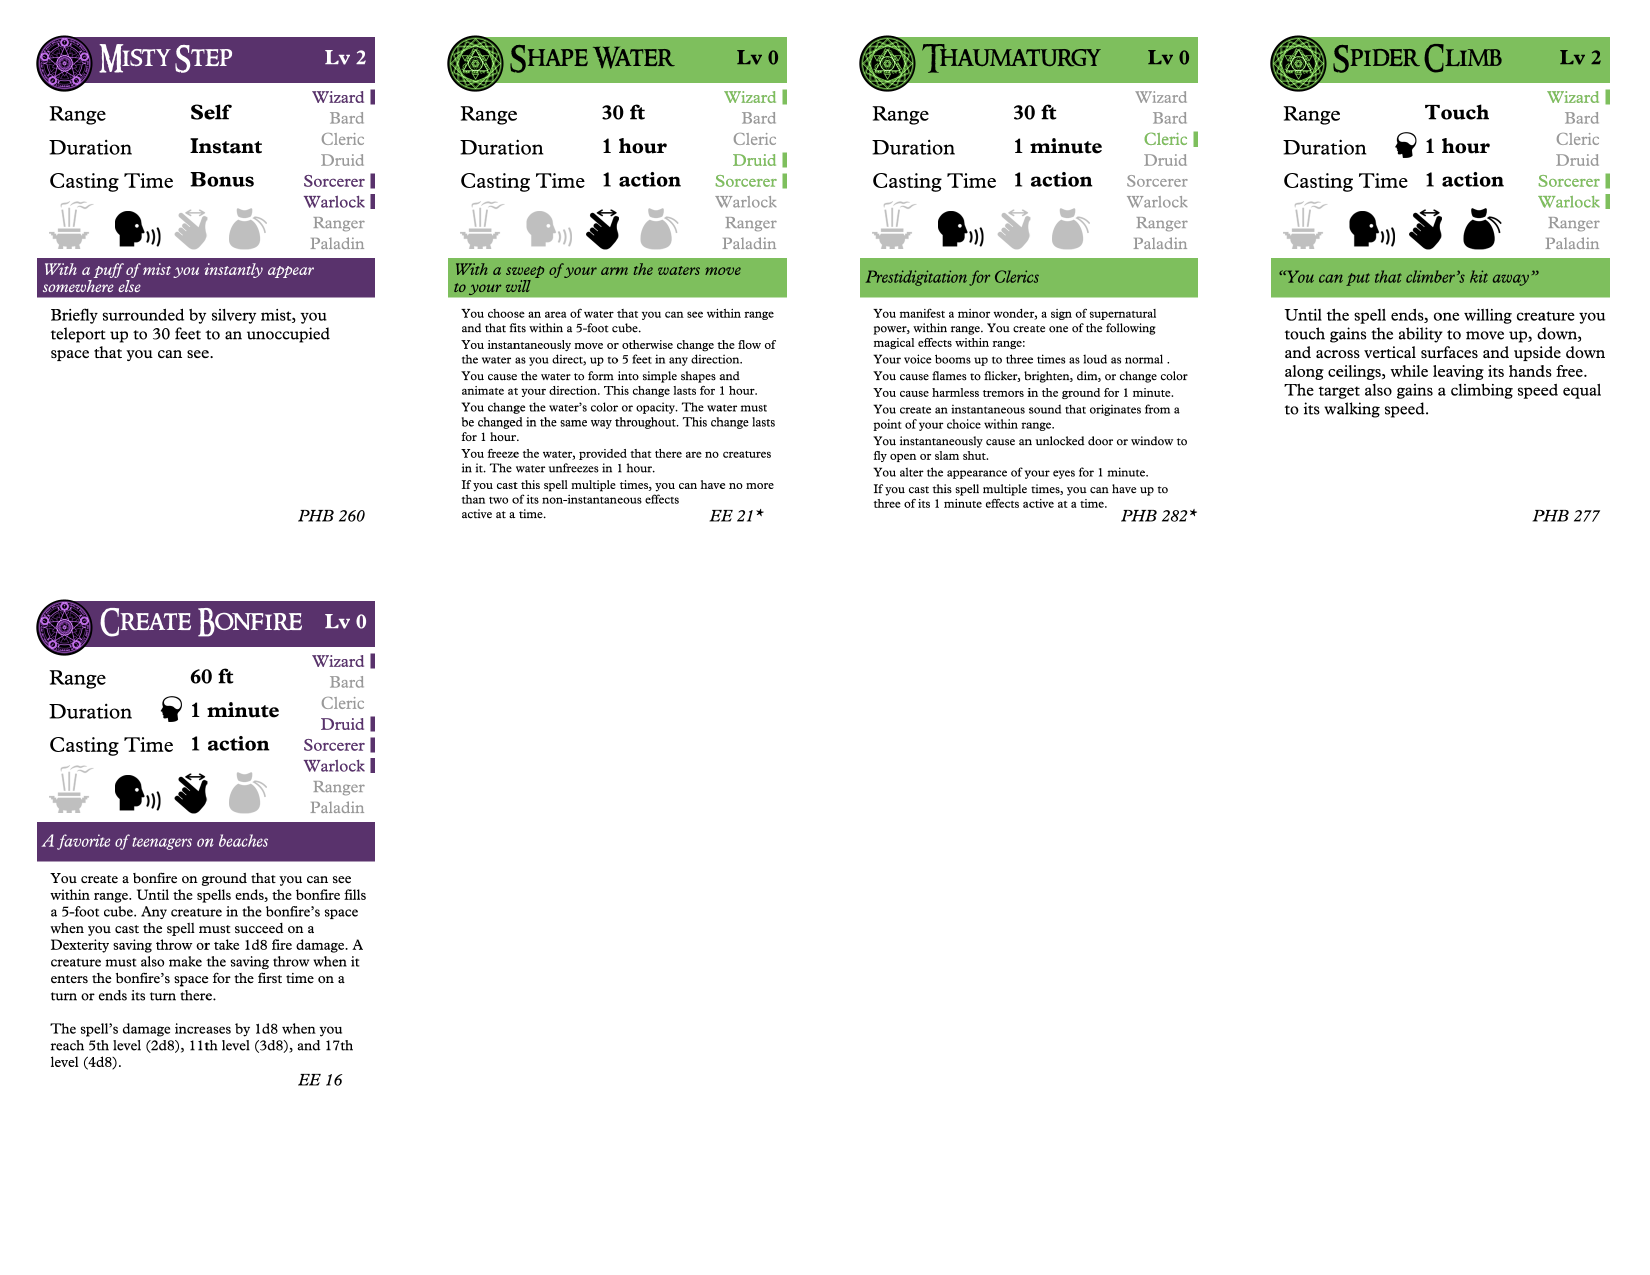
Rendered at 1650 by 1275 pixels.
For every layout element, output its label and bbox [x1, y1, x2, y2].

picture [0, 0, 1647, 562]
picture [0, 563, 412, 1126]
